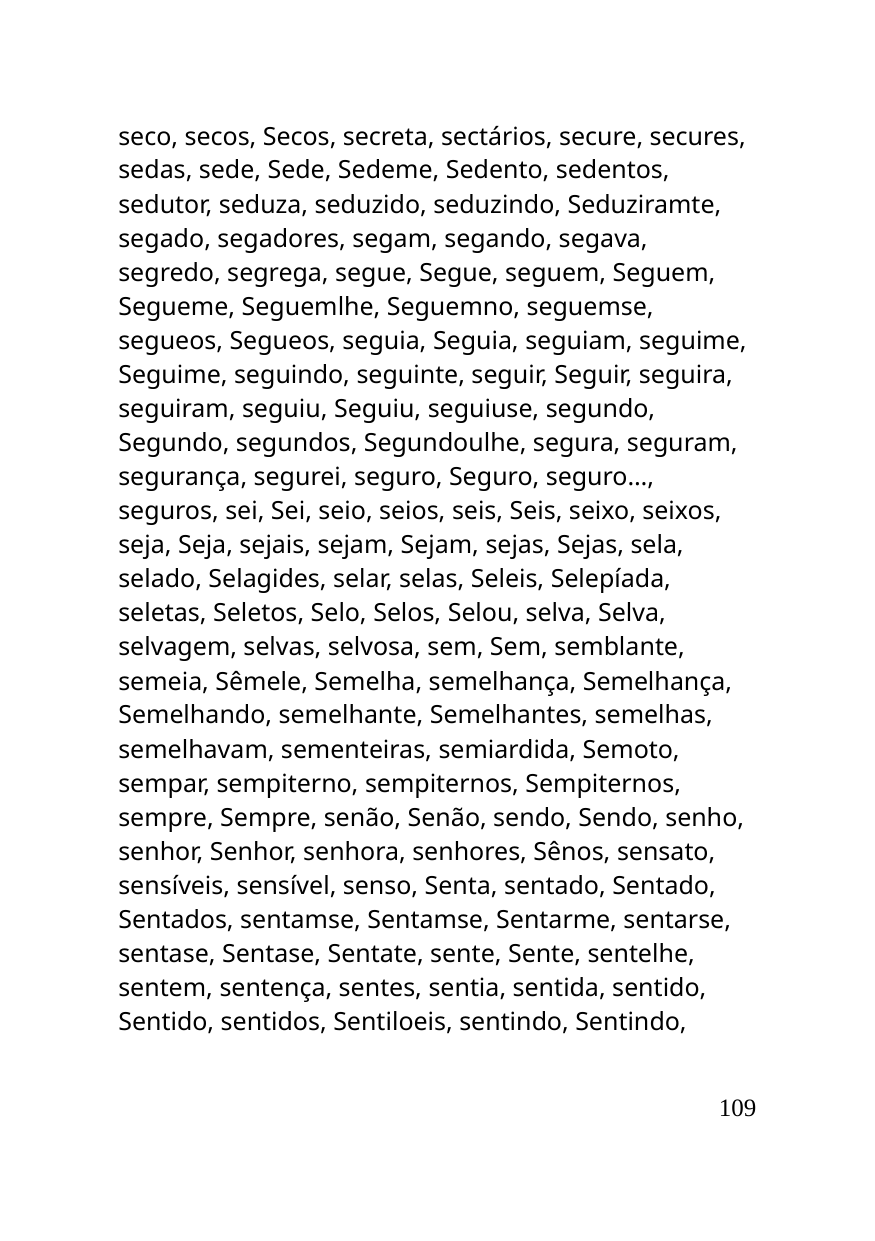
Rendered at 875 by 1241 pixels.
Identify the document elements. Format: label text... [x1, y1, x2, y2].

text seco, secos, Secos, secreta, sectários, secure, secures, sedas, sede, Sede, Sedeme, Sedento, sedentos, sedutor, seduza, seduzido, seduzindo, Seduziramte, segado, segadores, segam, segando, segava, segredo, segrega, segue, Segue, seguem, Seguem, Segueme, Seguemlhe, Seguemno, seguemse, segueos, Segueos, seguia, Seguia, seguiam, seguime, Seguime, seguindo, seguinte, seguir, Seguir, seguira, seguiram, seguiu, Seguiu, seguiuse, segundo, Segundo, segundos, Segundoulhe, segura, seguram, segurança, segurei, seguro, Seguro, seguro…, seguros, sei, Sei, seio, seios, seis, Seis, seixo, seixos, seja, Seja, sejais, sejam, Sejam, sejas, Sejas, sela, selado, Selagides, selar, selas, Seleis, Selepíada, seletas, Seletos, Selo, Selos, Selou, selva, Selva, selvagem, selvas, selvosa, sem, Sem, semblante, semeia, Sêmele, Semelha, semelhança, Semelhança, Semelhando, semelhante, Semelhantes, semelhas, semelhavam, sementeiras, semiardida, Semoto, sempar, sempiterno, sempiternos, Sempiternos, sempre, Sempre, senão, Senão, sendo, Sendo, senho, senhor, Senhor, senhora, senhores, Sênos, sensato, sensíveis, sensível, senso, Senta, sentado, Sentado, Sentados, sentamse, Sentamse, Sentarme, sentarse, sentase, Sentase, Sentate, sente, Sente, sentelhe, sentem, sentença, sentes, sentia, sentida, sentido, Sentido, sentidos, Sentiloeis, sentindo, Sentindo, [118, 118, 756, 1038]
